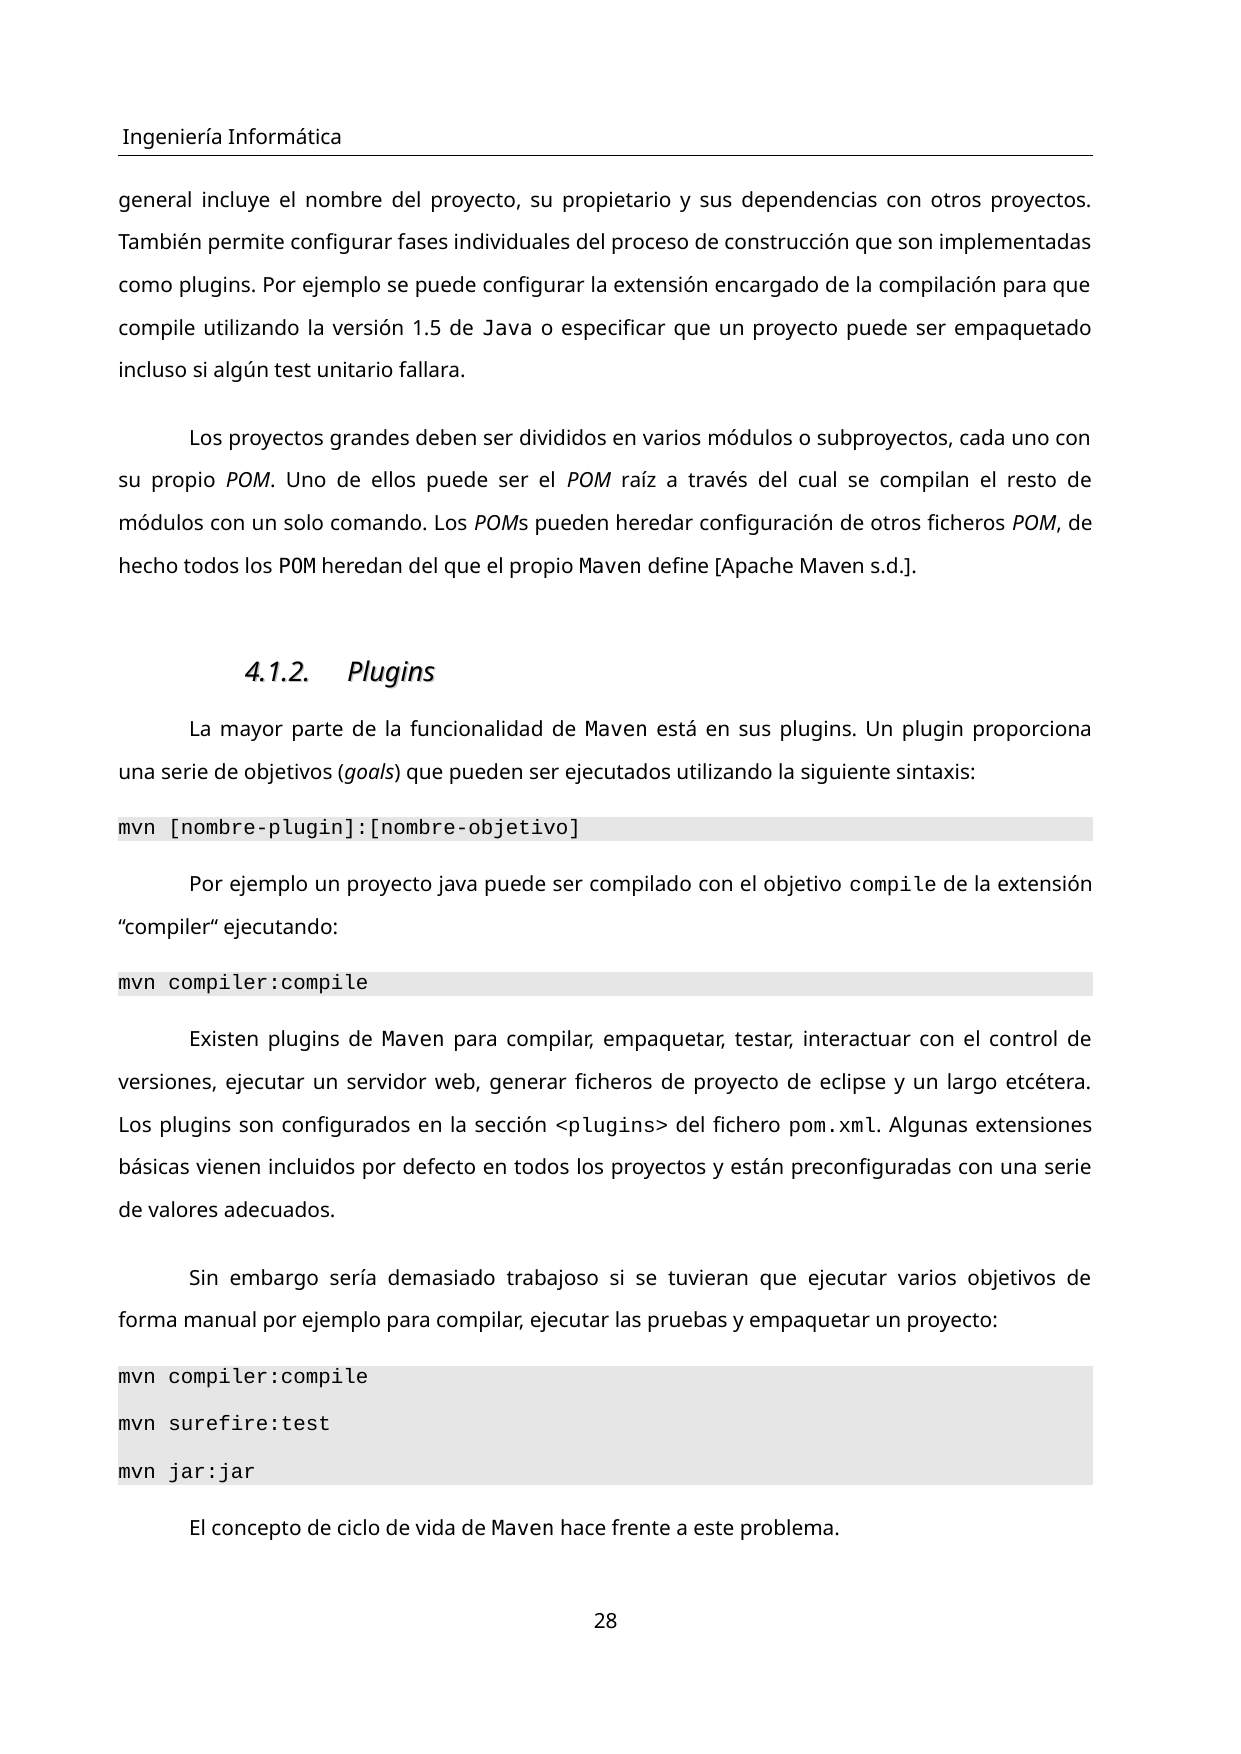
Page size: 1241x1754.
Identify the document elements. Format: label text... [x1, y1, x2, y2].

text El concepto de ciclo de vida de Maven hace frente a este problema. [118, 1513, 1093, 1542]
text mvn [nombre-plugin]:[nombre-objetivo] [118, 817, 1093, 841]
text Existen plugins de Maven para compilar, empaquetar, testar, interactuar con el control de versiones, ejecutar un servidor web, generar ficheros de proyecto de eclipse y un largo etcétera. Los plugins son configurados en la sección <plugins> del fichero pom.xml. Algunas extensiones básicas vienen incluidos por defecto en todos los proyectos y están preconfiguradas con una serie de valores adecuados. [118, 1024, 1093, 1223]
text mvn compiler:compile [118, 1366, 1093, 1389]
text Sin embargo sería demasiado trabajoso si se tuvieran que ejecutar varios objetivos de forma manual por ejemplo para compilar, ejecutar las pruebas y empaquetar un proyecto: [118, 1263, 1093, 1334]
text general incluye el nombre del proyecto, su propietario y sus dependencias con otros proyectos. También permite configurar fases individuales del proceso de construcción que son implementadas como plugins. Por ejemplo se puede configurar la extensión encargado de la compilación para que compile utilizando la versión 1.5 de Java o especificar que un proyecto puede ser empaquetado incluso si algún test unitario fallara. [118, 185, 1093, 384]
text mvn surefire:test [118, 1413, 1093, 1437]
subtitle Plugins [310, 652, 1093, 689]
text Los proyectos grandes deben ser divididos en varios módulos o subproyectos, cada uno con su propio POM. Uno de ellos puede ser el POM raíz a través del cual se compilan el resto de módulos con un solo comando. Los POMs pueden heredar configuración de otros ficheros POM, de hecho todos los POM heredan del que el propio Maven define [Apache Maven s.d.]. [118, 423, 1093, 579]
text Por ejemplo un proyecto java puede ser compilado con el objetivo compile de la extensión “compiler“ ejecutando: [118, 869, 1093, 941]
text La mayor parte de la funcionalidad de Maven está en sus plugins. Un plugin proporciona una serie de objetivos (goals) que pueden ser ejecutados utilizando la siguiente sintaxis: [118, 714, 1093, 785]
text mvn jar:jar [118, 1461, 1093, 1485]
text mvn compiler:compile [118, 972, 1093, 996]
